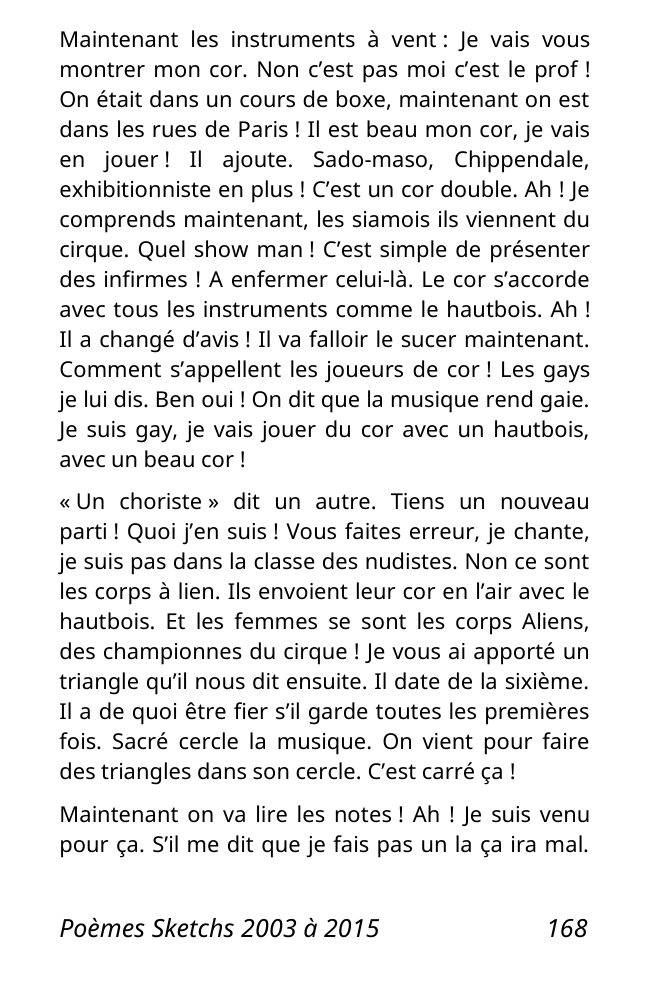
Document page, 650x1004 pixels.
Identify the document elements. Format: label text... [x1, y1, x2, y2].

text « Un choriste » dit un autre. Tiens un nouveau parti ! Quoi j’en suis ! Vous faites erreur, je chante, je suis pas dans la classe des nudistes. Non ce sont les corps à lien. Ils envoient leur cor en l’air avec le hautbois. Et les femmes se sont les corps Aliens, des championnes du cirque ! Je vous ai apporté un triangle qu’il nous dit ensuite. Il date de la sixième. Il a de quoi être fier s’il garde toutes les premières fois. Sacré cercle la musique. On vient pour faire des triangles dans son cercle. C’est carré ça ! [59, 486, 591, 786]
text Maintenant les instruments à vent : Je vais vous montrer mon cor. Non c’est pas moi c’est le prof ! On était dans un cours de boxe, maintenant on est dans les rues de Paris ! Il est beau mon cor, je vais en jouer ! Il ajoute. Sado-maso, Chippendale, exhibitionniste en plus ! C’est un cor double. Ah ! Je comprends maintenant, les siamois ils viennent du cirque. Quel show man ! C’est simple de présenter des infirmes ! A enfermer celui-là. Le cor s’accorde avec tous les instruments comme le hautbois. Ah ! Il a changé d’avis ! Il va falloir le sucer maintenant. Comment s’appellent les joueurs de cor ! Les gays je lui dis. Ben oui ! On dit que la musique rend gaie. Je suis gay, je vais jouer du cor avec un hautbois, avec un beau cor ! [59, 24, 591, 474]
text Maintenant on va lire les notes ! Ah ! Je suis venu pour ça. S’il me dit que je fais pas un la ça ira mal. [59, 799, 591, 859]
